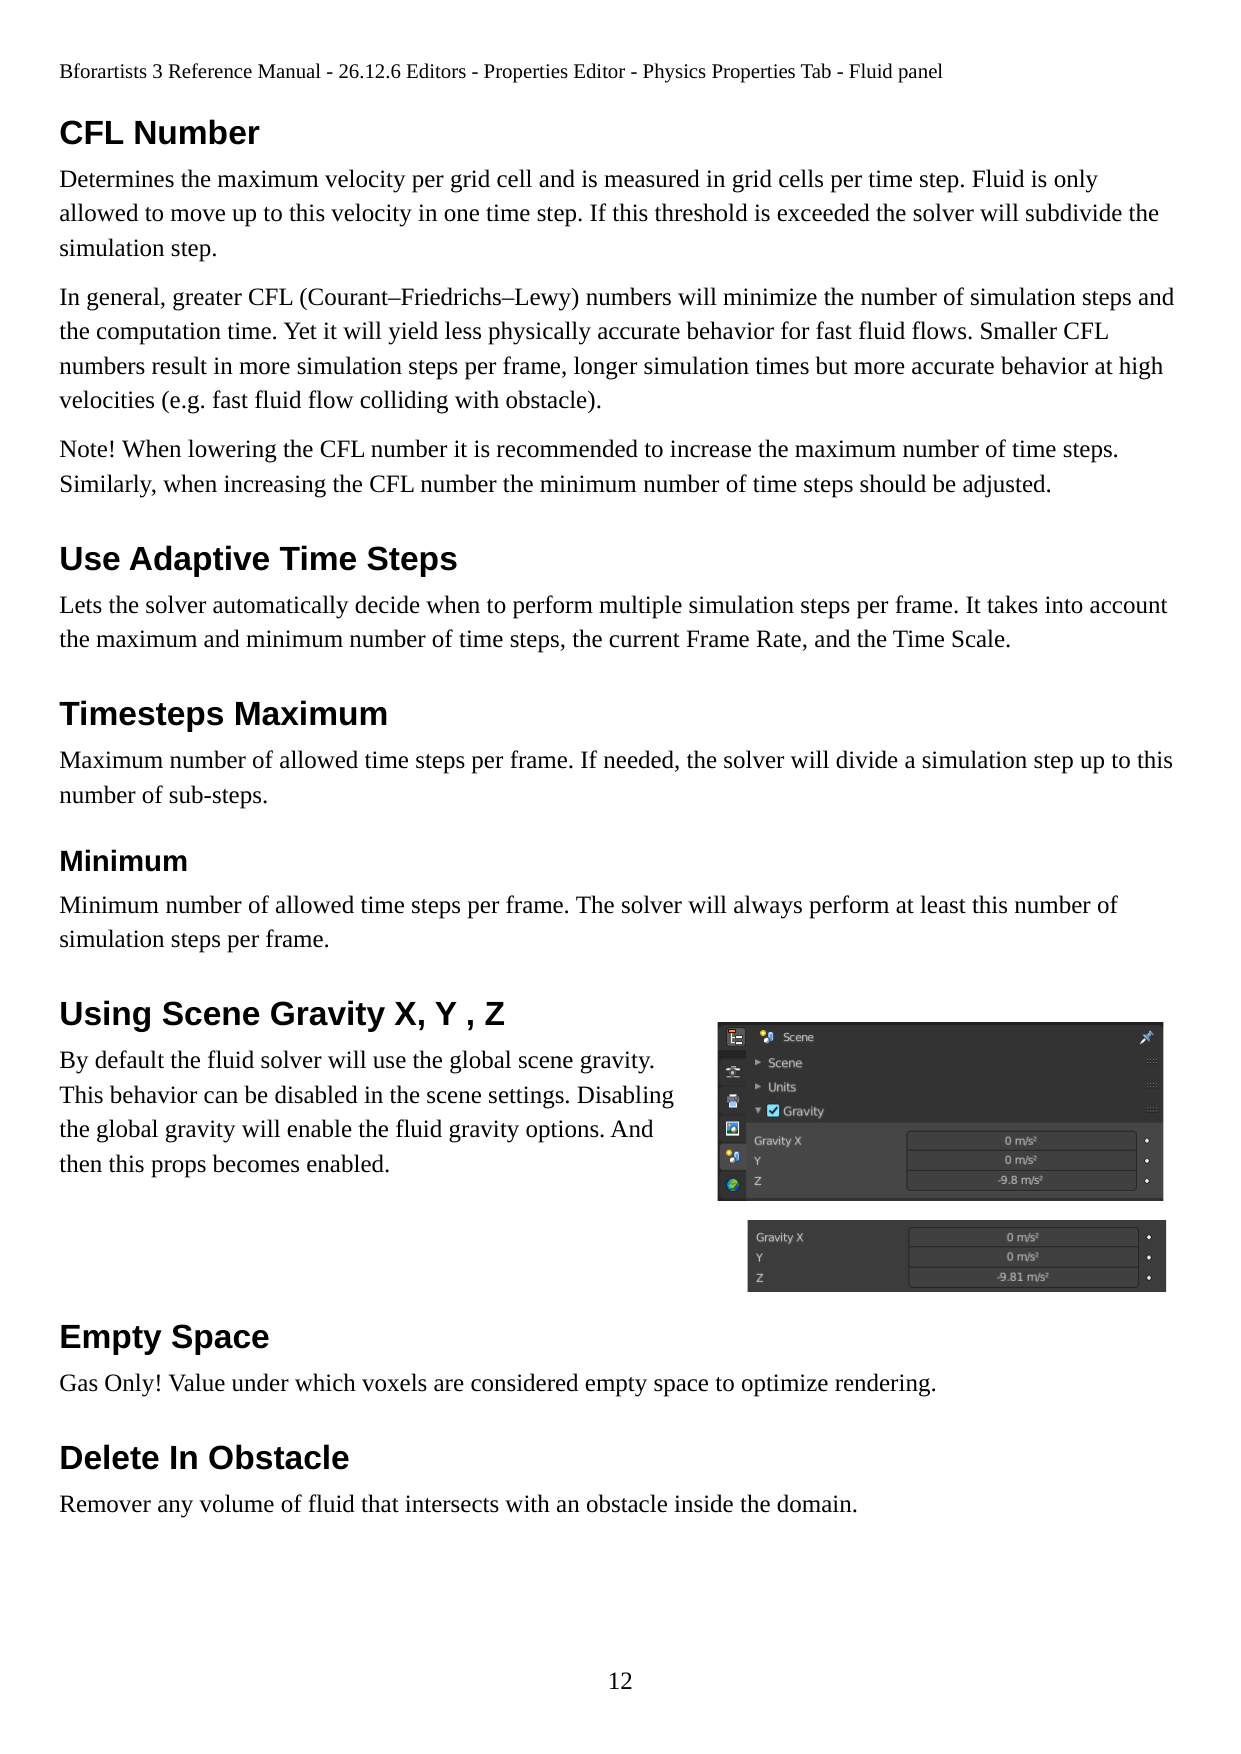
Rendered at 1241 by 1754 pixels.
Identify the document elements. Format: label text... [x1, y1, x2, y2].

subtitle Using Scene Gravity X, Y , Z [59, 994, 1181, 1033]
text Lets the solver automatically decide when to perform multiple simulation steps per frame. It takes into account the maximum and minimum number of time steps, the current Frame Rate, and the Time Scale. [59, 590, 1181, 653]
text In general, greater CFL (Courant–Friedrichs–Lewy) numbers will minimize the number of simulation steps and the computation time. Yet it will yield less physically accurate behavior for fast fluid flows. Smaller CFL numbers result in more simulation steps per frame, longer simulation times but more accurate behavior at high velocities (e.g. fast fluid flow colliding with obstacle). [59, 282, 1181, 414]
subtitle Delete In Obstacle [59, 1438, 1181, 1476]
picture [747, 1220, 1167, 1292]
text Remover any volume of fluid that intersects with an obstacle inside the domain. [59, 1489, 1181, 1518]
text By default the fluid solver will use the global scene gravity. This behavior can be disabled in the scene settings. Disabling the global gravity will enable the fluid gravity options. And then this props becomes enabled. [59, 1045, 717, 1177]
subtitle CFL Number [59, 113, 1181, 151]
text Minimum number of allowed time steps per frame. The solver will always perform at least this number of simulation steps per frame. [59, 890, 1181, 953]
text Maximum number of allowed time steps per frame. If needed, the solver will divide a simulation step up to this number of sub-steps. [59, 745, 1181, 808]
subtitle Minimum [59, 843, 1181, 877]
subtitle Use Adaptive Time Steps [59, 539, 1181, 577]
text Gas Only! Value under which voxels are considered empty space to optimize rendering. [59, 1368, 1181, 1397]
text Determines the maximum velocity per grid cell and is measured in grid cells per time step. Fluid is only allowed to move up to this velocity in one time step. If this threshold is exceeded the solver will subdivide the simulation step. [59, 164, 1181, 261]
subtitle Timesteps Maximum [59, 694, 1181, 733]
subtitle Empty Space [59, 1317, 1181, 1355]
text Note! When lowering the CFL number it is recommended to increase the maximum number of time steps. Similarly, when increasing the CFL number the minimum number of time steps should be adjusted. [59, 434, 1181, 497]
picture [717, 1022, 1164, 1201]
